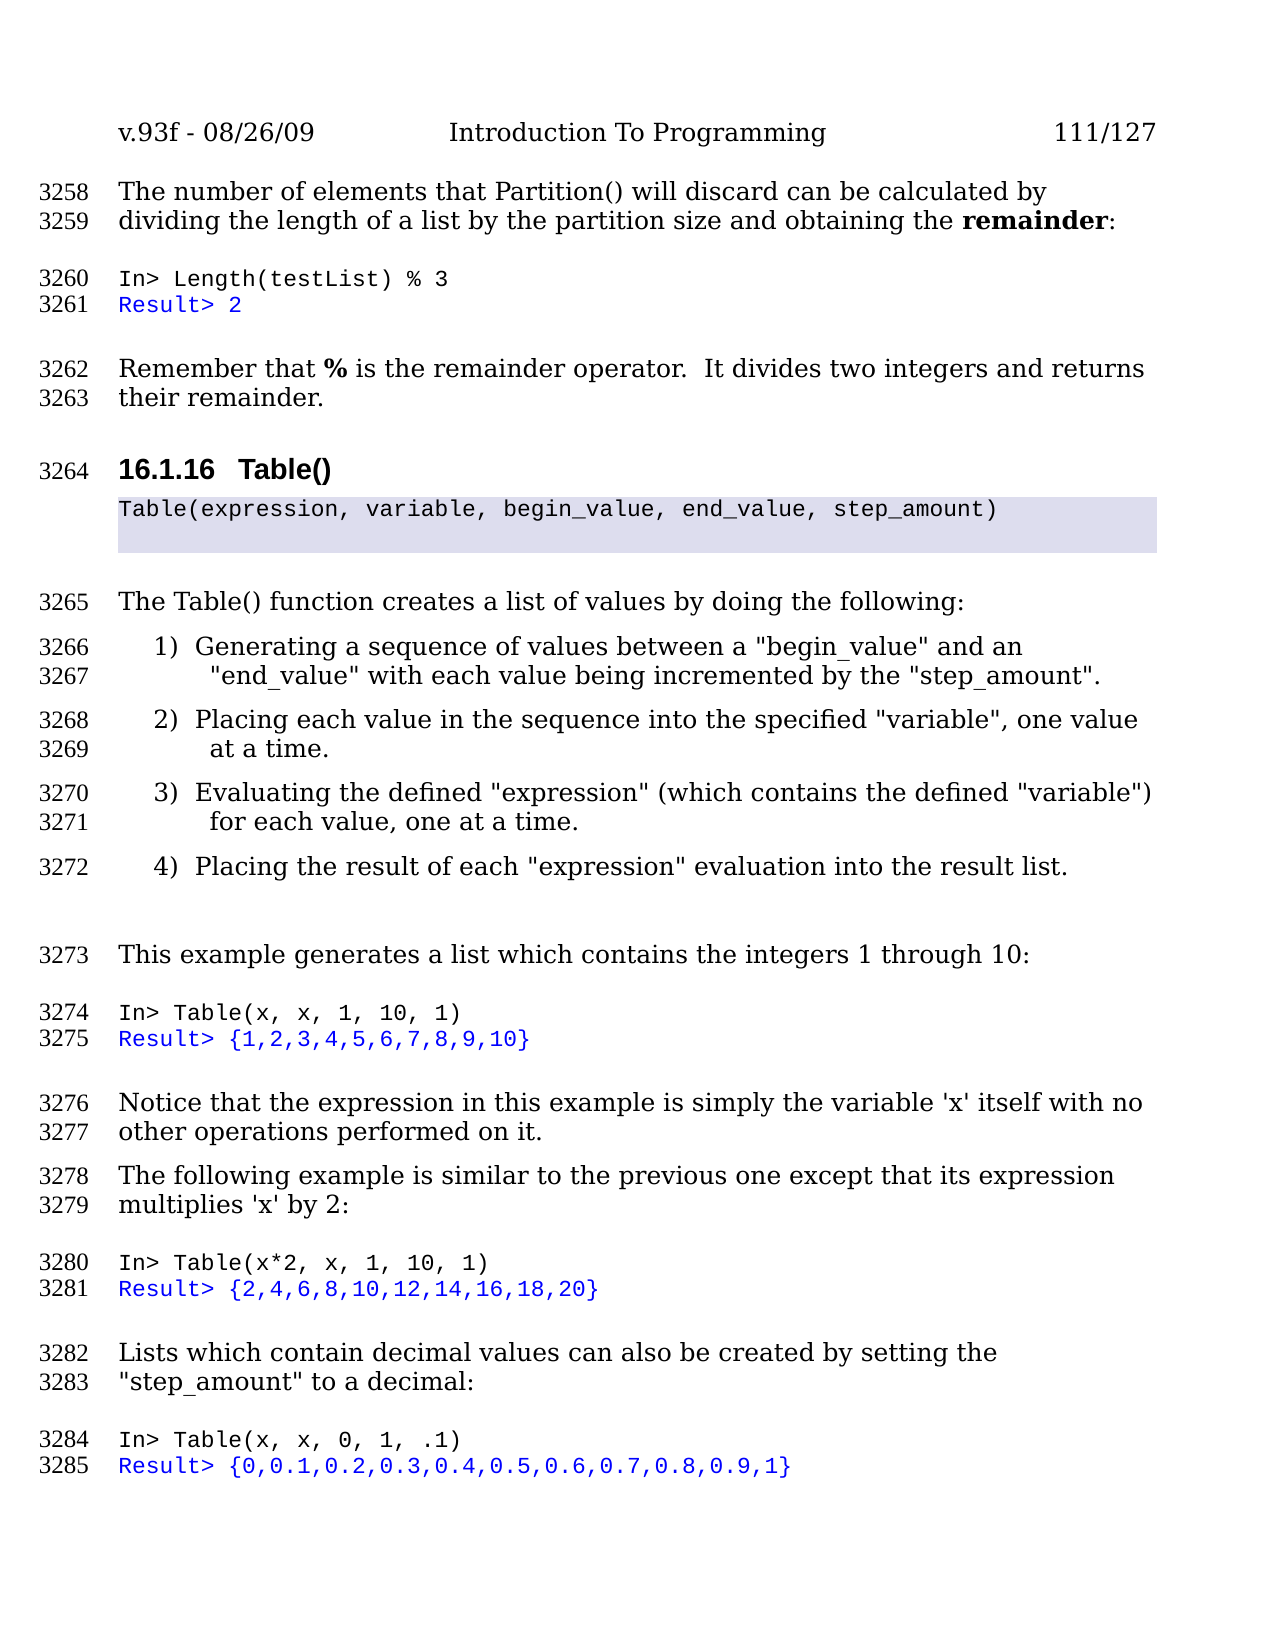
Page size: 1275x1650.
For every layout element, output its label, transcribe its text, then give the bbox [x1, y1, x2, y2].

text 4) Placing the result of each "expression" evaluation into the result list. [153, 852, 1157, 881]
text 1) Generating a sequence of values between a "begin_value" and an "end_value" with each value being incremented by the "step_amount". [153, 632, 1157, 690]
text In> Length(testList) % 3 [118, 267, 1157, 293]
text In> Table(x, x, 0, 1, .1) [118, 1429, 1157, 1454]
text The Table() function creates a list of values by doing the following: [118, 587, 1157, 617]
text Result> {2,4,6,8,10,12,14,16,18,20} [118, 1277, 1157, 1303]
text In> Table(x, x, 1, 10, 1) [118, 1001, 1157, 1027]
text Remember that % is the remainder operator. It divides two integers and returns their remainder. [118, 354, 1157, 413]
subtitle Table() [118, 452, 1157, 485]
text The following example is similar to the previous one except that its expression multiplies 'x' by 2: [118, 1161, 1157, 1219]
text Notice that the expression in this example is simply the variable 'x' itself with no other operations performed on it. [118, 1088, 1157, 1146]
text Result> 2 [118, 293, 1157, 319]
text This example generates a list which contains the integers 1 through 10: [118, 940, 1157, 969]
text The number of elements that Partition() will discard can be calculated by dividing the length of a list by the partition size and obtaining the remainder: [118, 177, 1157, 235]
text Lists which contain decimal values can also be created by setting the "step_amount" to a decimal: [118, 1338, 1157, 1397]
text Result> {1,2,3,4,5,6,7,8,9,10} [118, 1027, 1157, 1053]
text 3) Evaluating the defined "expression" (which contains the defined "variable") for each value, one at a time. [153, 778, 1157, 837]
text Result> {0,0.1,0.2,0.3,0.4,0.5,0.6,0.7,0.8,0.9,1} [118, 1454, 1157, 1481]
table_header Table(expression, variable, begin_value, end_value, step_amount) [118, 497, 1157, 553]
text 2) Placing each value in the sequence into the specified "variable", one value at a time. [153, 705, 1157, 763]
text In> Table(x*2, x, 1, 10, 1) [118, 1252, 1157, 1277]
